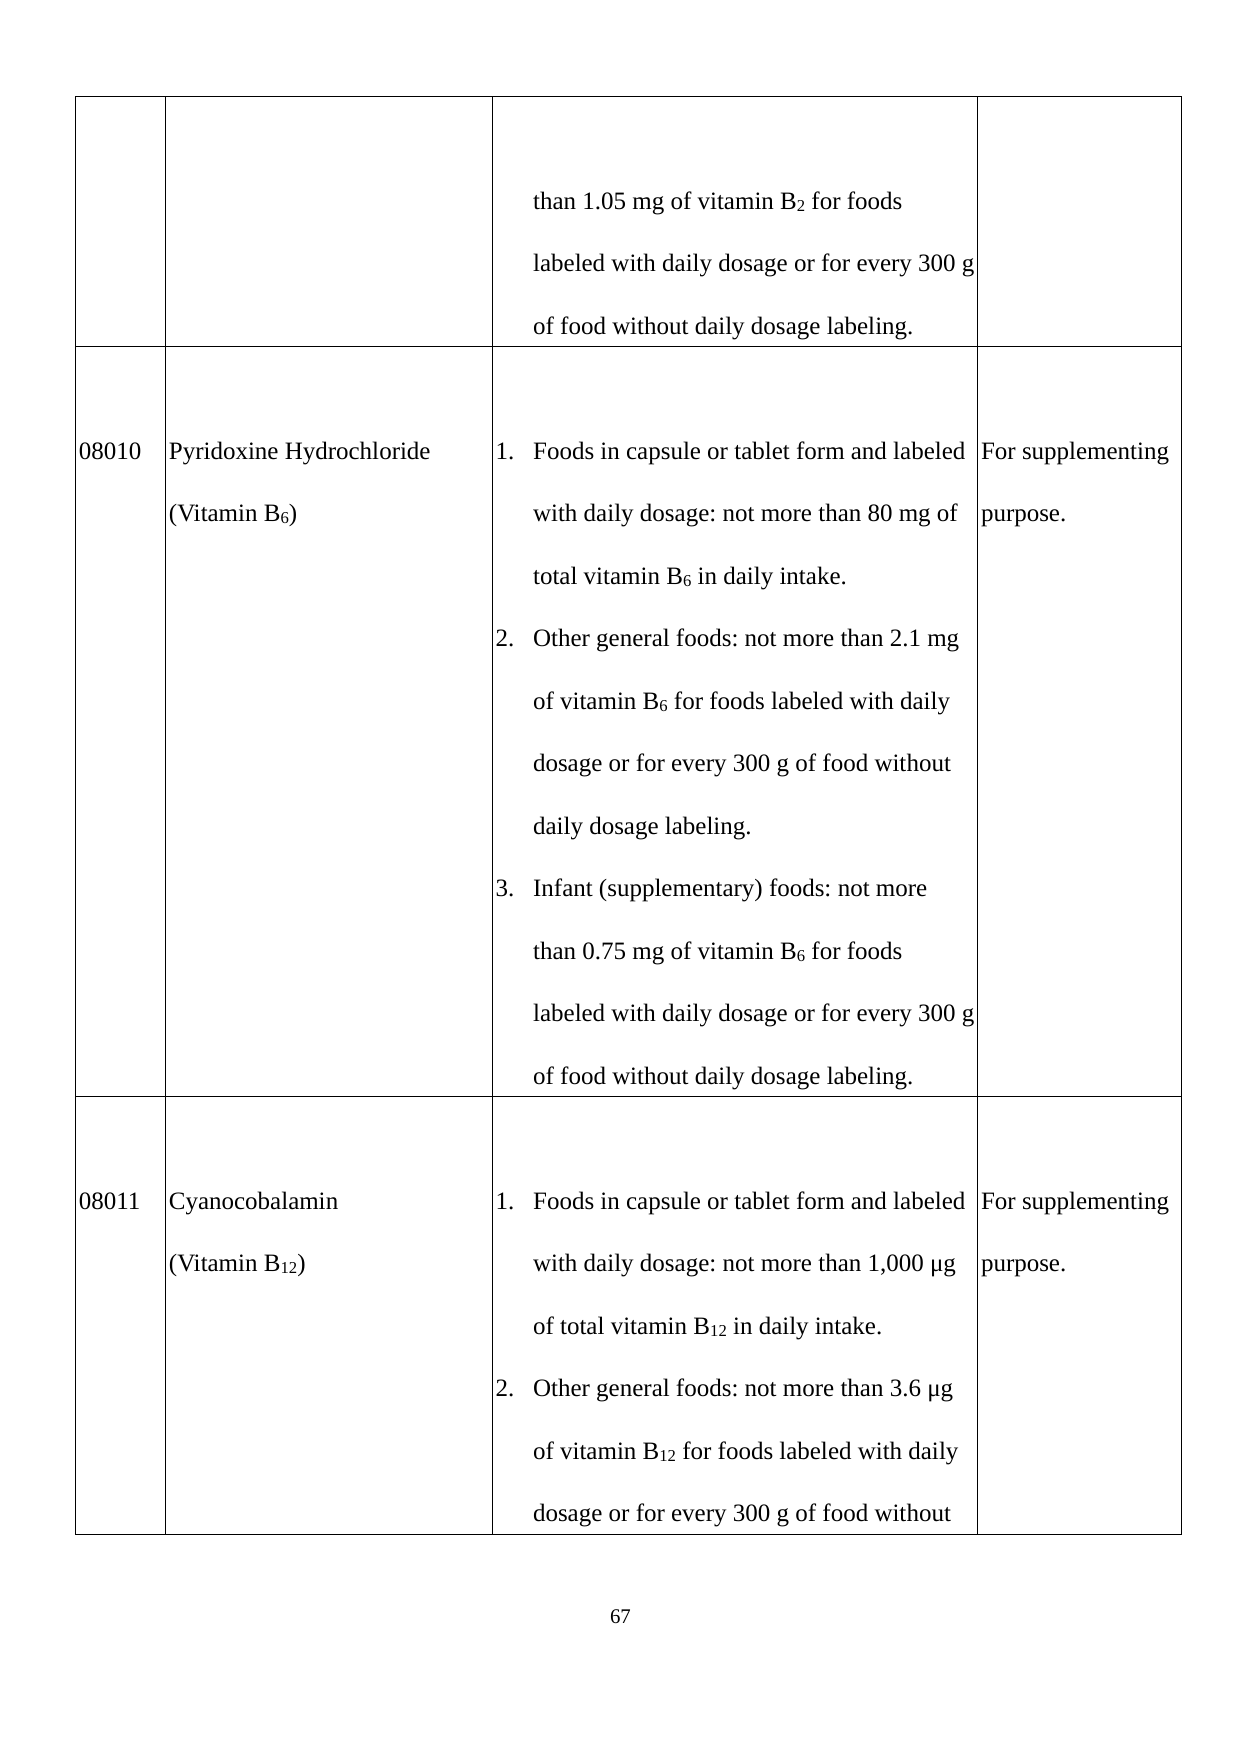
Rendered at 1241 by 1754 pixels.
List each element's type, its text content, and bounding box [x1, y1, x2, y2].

table_cell 08011 [76, 1097, 165, 1534]
table_cell [76, 97, 165, 346]
table_cell Foods in capsule or tablet form and labeled with daily dosage: not more than 1,000 μg of total vitamin B12 in daily intake. Other general foods: not more than 3.6 μg of vitamin B12 for foods labeled with daily dosage or for every 300 g of food without [493, 1097, 977, 1534]
table_cell than 1.05 mg of vitamin B2 for foods labeled with daily dosage or for every 300 g of food without daily dosage labeling. [493, 97, 977, 346]
table_cell For supplementing purpose. [978, 347, 1181, 1096]
table_cell Pyridoxine Hydrochloride (Vitamin B6) [166, 347, 492, 1096]
table_cell [166, 97, 492, 346]
table_cell 08010 [76, 347, 165, 1096]
table_cell For supplementing purpose. [978, 1097, 1181, 1534]
table_cell Cyanocobalamin (Vitamin B12) [166, 1097, 492, 1534]
table_cell Foods in capsule or tablet form and labeled with daily dosage: not more than 80 mg of total vitamin B6 in daily intake. Other general foods: not more than 2.1 mg of vitamin B6 for foods labeled with daily dosage or for every 300 g of food without daily dosage labeling. Infant (supplementary) foods: not more than 0.75 mg of vitamin B6 for foods labeled with daily dosage or for every 300 g of food without daily dosage labeling. [493, 347, 977, 1096]
table_cell [978, 97, 1181, 346]
